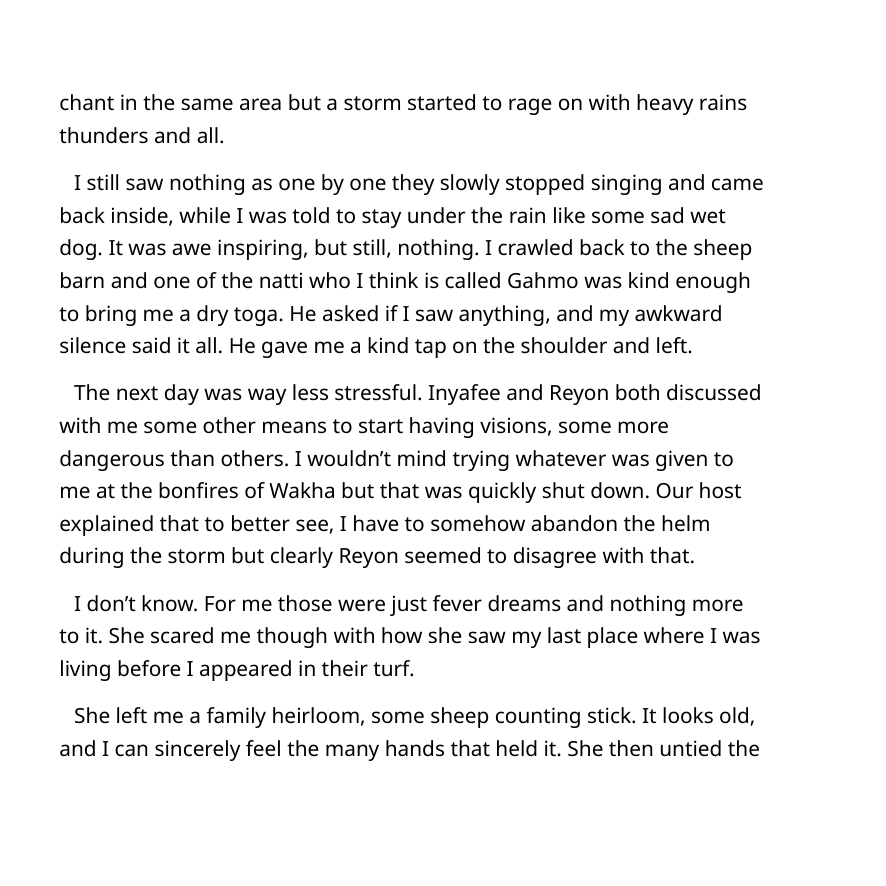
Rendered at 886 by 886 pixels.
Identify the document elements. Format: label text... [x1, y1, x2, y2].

text I don’t know. For me those were just fever dreams and nothing more to it. She scared me though with how she saw my last place where I was living before I appeared in their turf. [59, 589, 768, 682]
text She left me a family heirloom, some sheep counting stick. It looks old, and I can sincerely feel the many hands that held it. She then untied the [59, 701, 768, 762]
text chant in the same area but a storm started to rage on with heavy rains thunders and all. [59, 88, 768, 149]
text I still saw nothing as one by one they slowly stopped singing and came back inside, while I was told to stay under the rain like some sad wet dog. It was awe inspiring, but still, nothing. I crawled back to the sheep barn and one of the natti who I think is called Gahmo was kind enough to bring me a dry toga. He asked if I saw anything, and my awkward silence said it all. He gave me a kind tap on the shoulder and left. [59, 168, 768, 360]
text The next day was way less stressful. Inyafee and Reyon both discussed with me some other means to start having visions, some more dangerous than others. I wouldn’t mind trying whatever was given to me at the bonfires of Wakha but that was quickly shut down. Our host explained that to better see, I have to somehow abandon the helm during the storm but clearly Reyon seemed to disagree with that. [59, 378, 768, 570]
